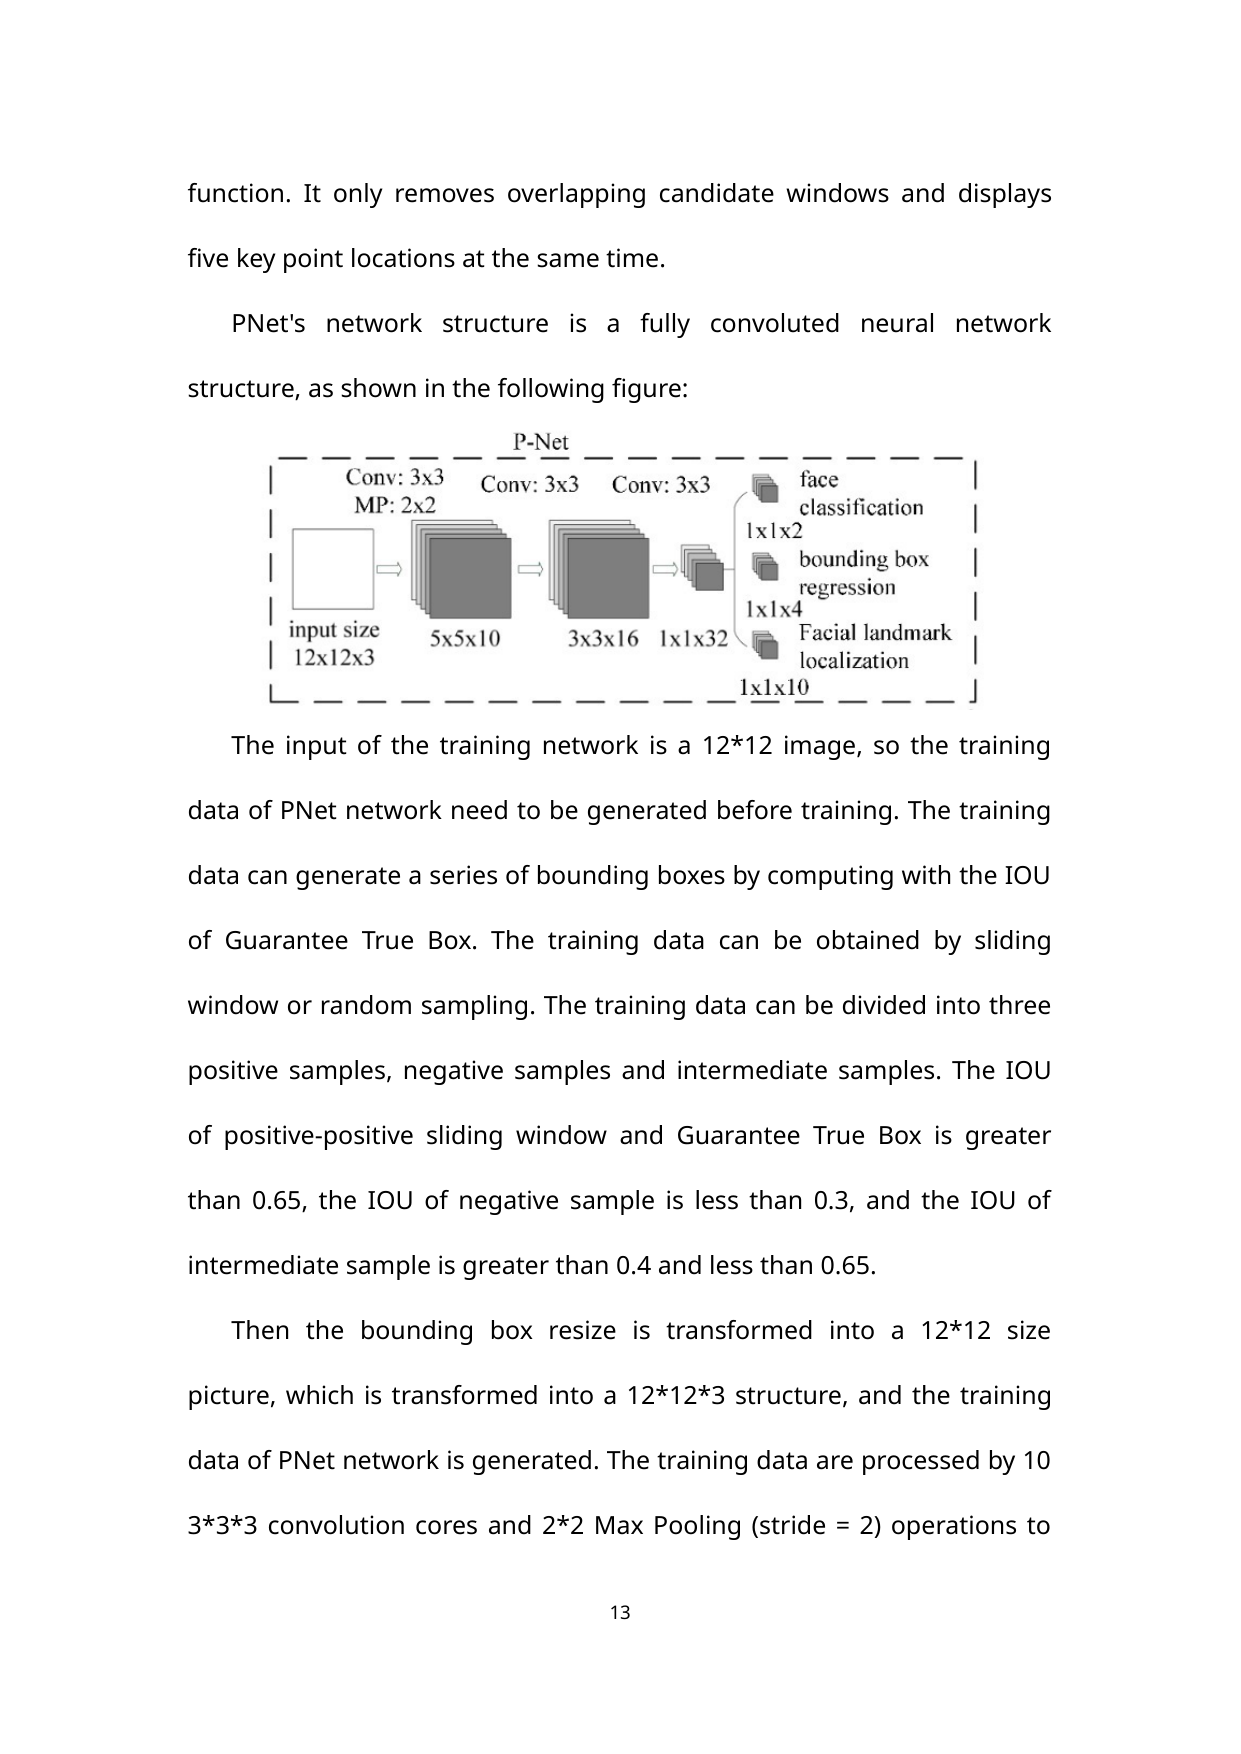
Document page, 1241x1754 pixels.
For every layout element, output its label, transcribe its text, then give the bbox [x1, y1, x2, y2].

text PNet's network structure is a fully convoluted neural network structure, as shown in the following figure: [187, 290, 1053, 420]
picture [253, 422, 987, 710]
text function. It only removes overlapping candidate windows and displays five key point locations at the same time. [187, 160, 1053, 290]
text Then the bounding box resize is transformed into a 12*12 size picture, which is transformed into a 12*12*3 structure, and the training data of PNet network is generated. The training data are processed by 10 3*3*3 convolution cores and 2*2 Max Pooling (stride = 2) operations to [187, 1297, 1053, 1557]
text The input of the training network is a 12*12 image, so the training data of PNet network need to be generated before training. The training data can generate a series of bounding boxes by computing with the IOU of Guarantee True Box. The training data can be obtained by sliding window or random sampling. The training data can be divided into three positive samples, negative samples and intermediate samples. The IOU of positive-positive sliding window and Guarantee True Box is greater than 0.65, the IOU of negative sample is less than 0.3, and the IOU of intermediate sample is greater than 0.4 and less than 0.65. [187, 712, 1053, 1297]
